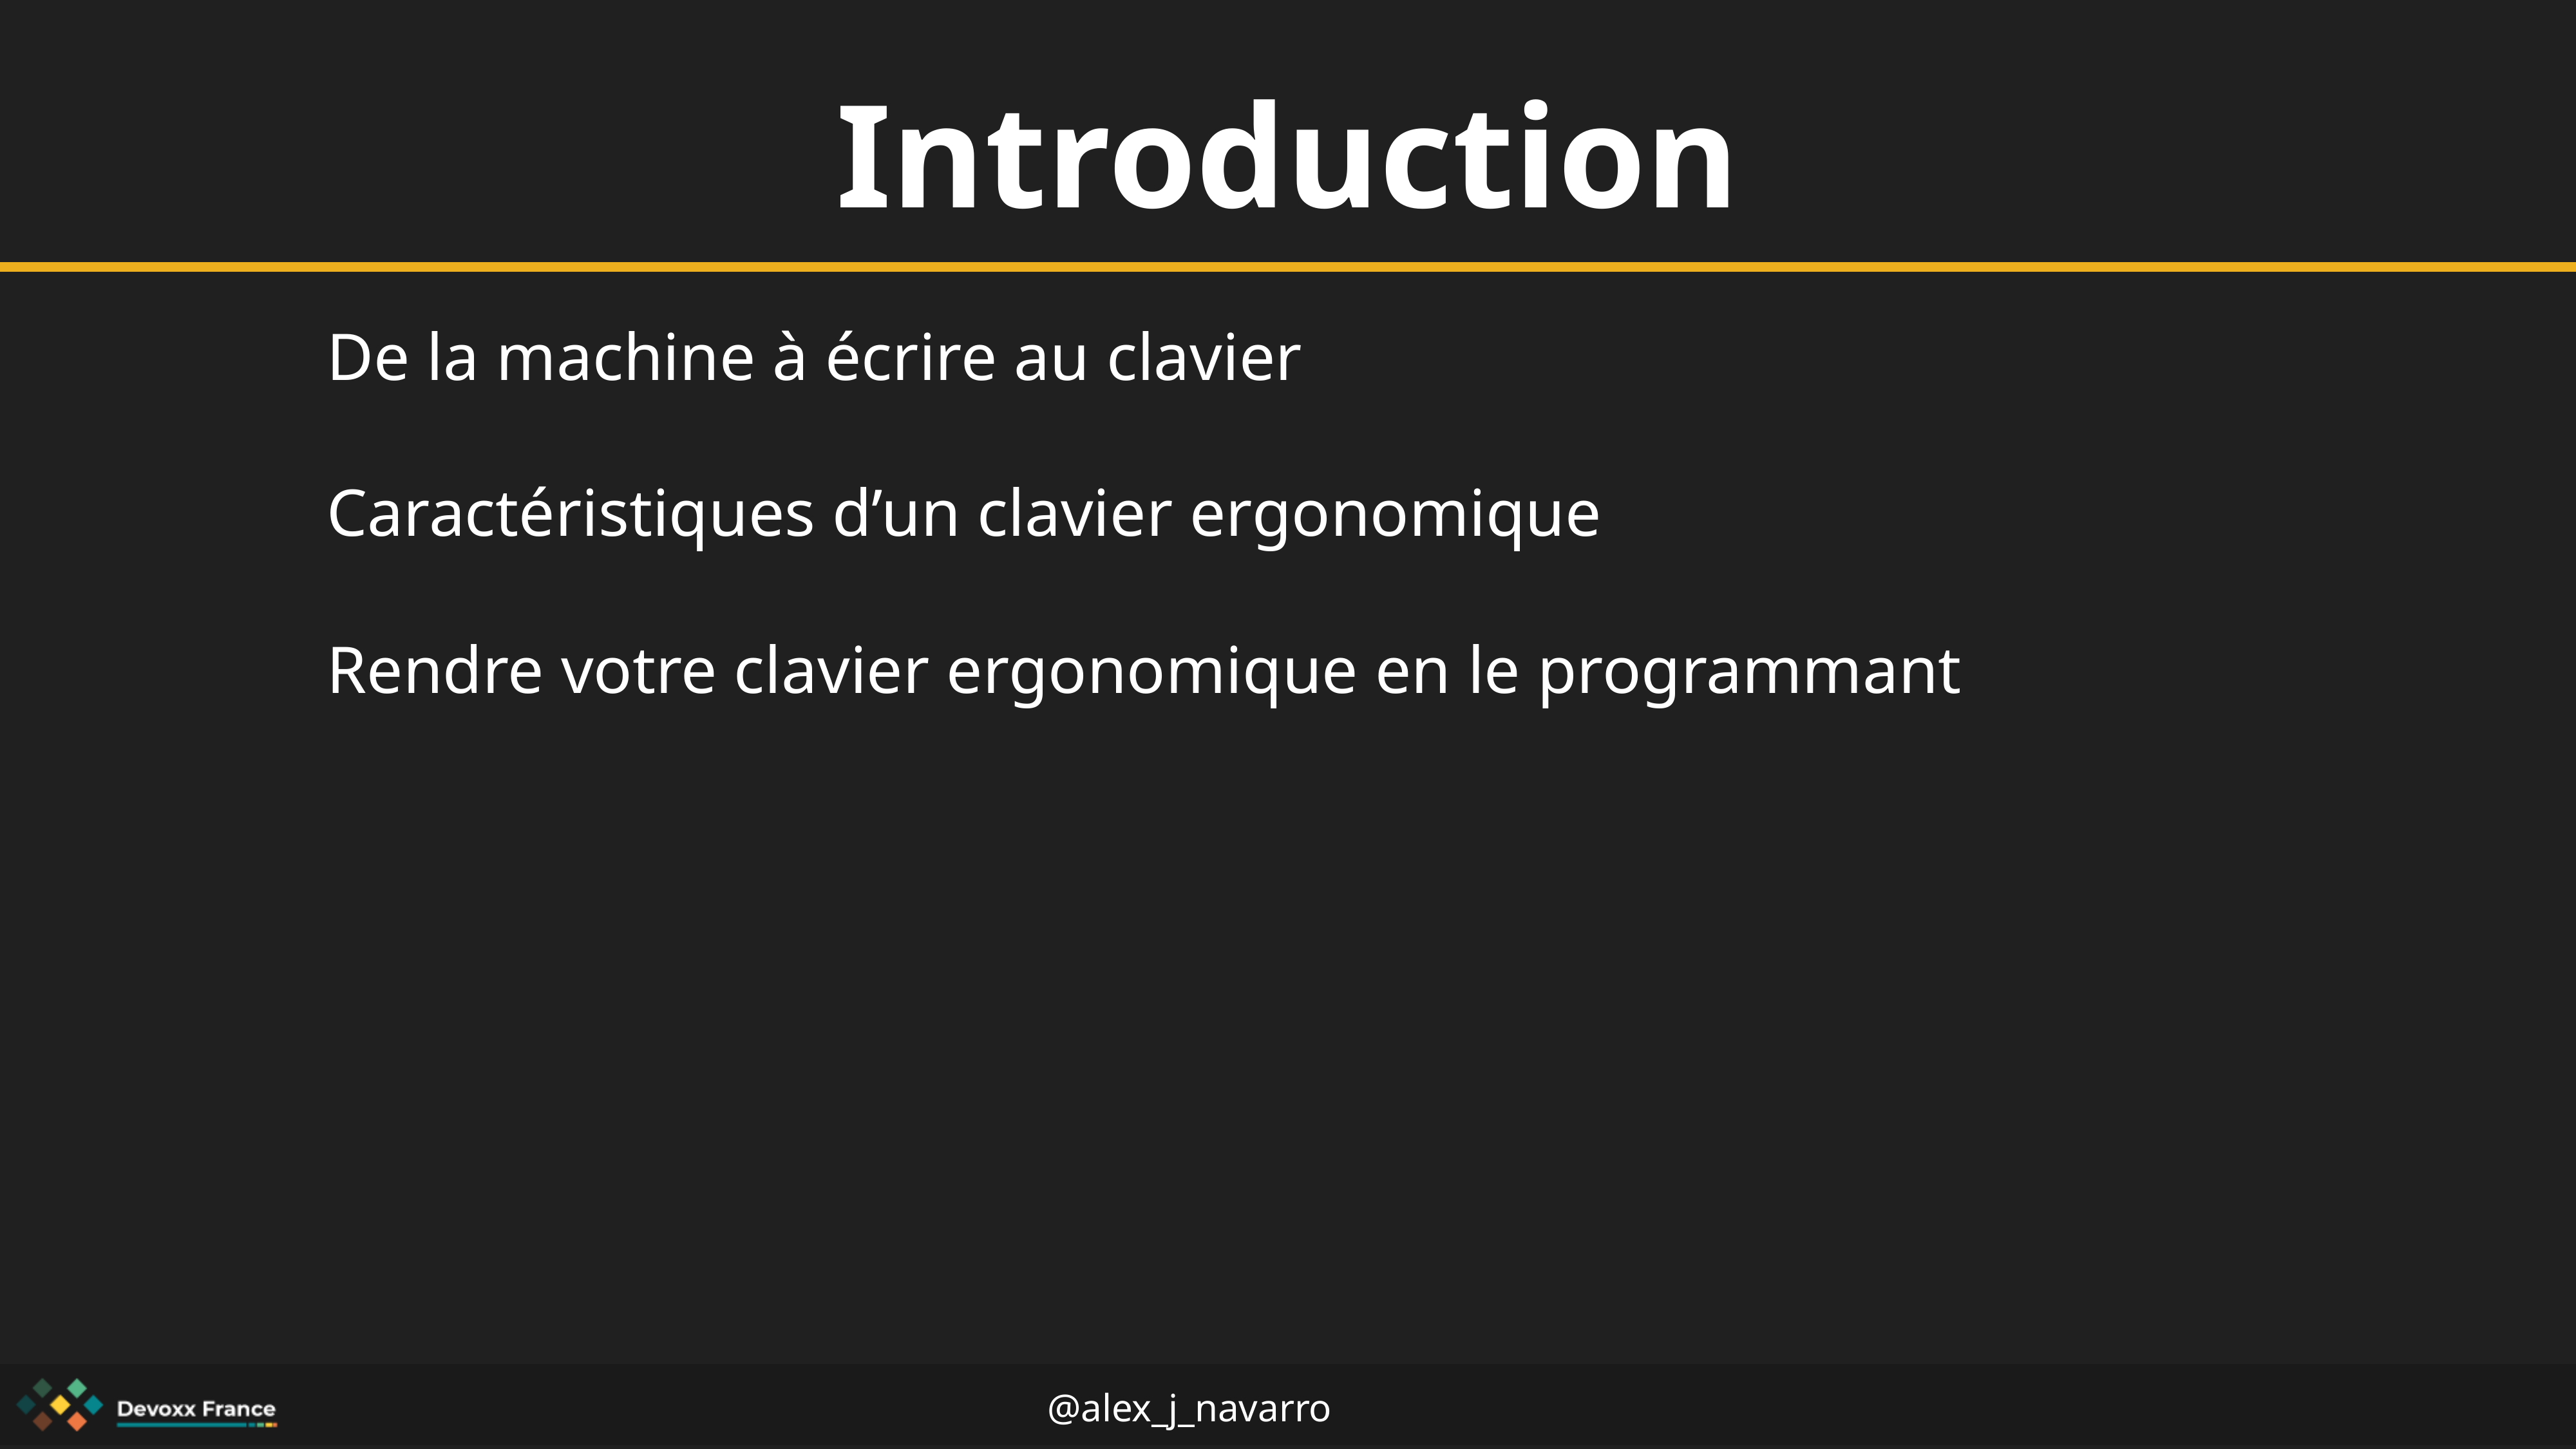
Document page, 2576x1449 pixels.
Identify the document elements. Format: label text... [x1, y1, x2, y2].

picture [0, 1364, 2576, 1445]
text_box @alex_j_navarro [1037, 1376, 2576, 1449]
text_box De la machine à écrire au clavier Caractéristiques d’un clavier ergonomique Rendre votre clavier ergonomique en le programmant [317, 310, 2307, 1326]
text_box Introduction [510, 14, 2066, 287]
